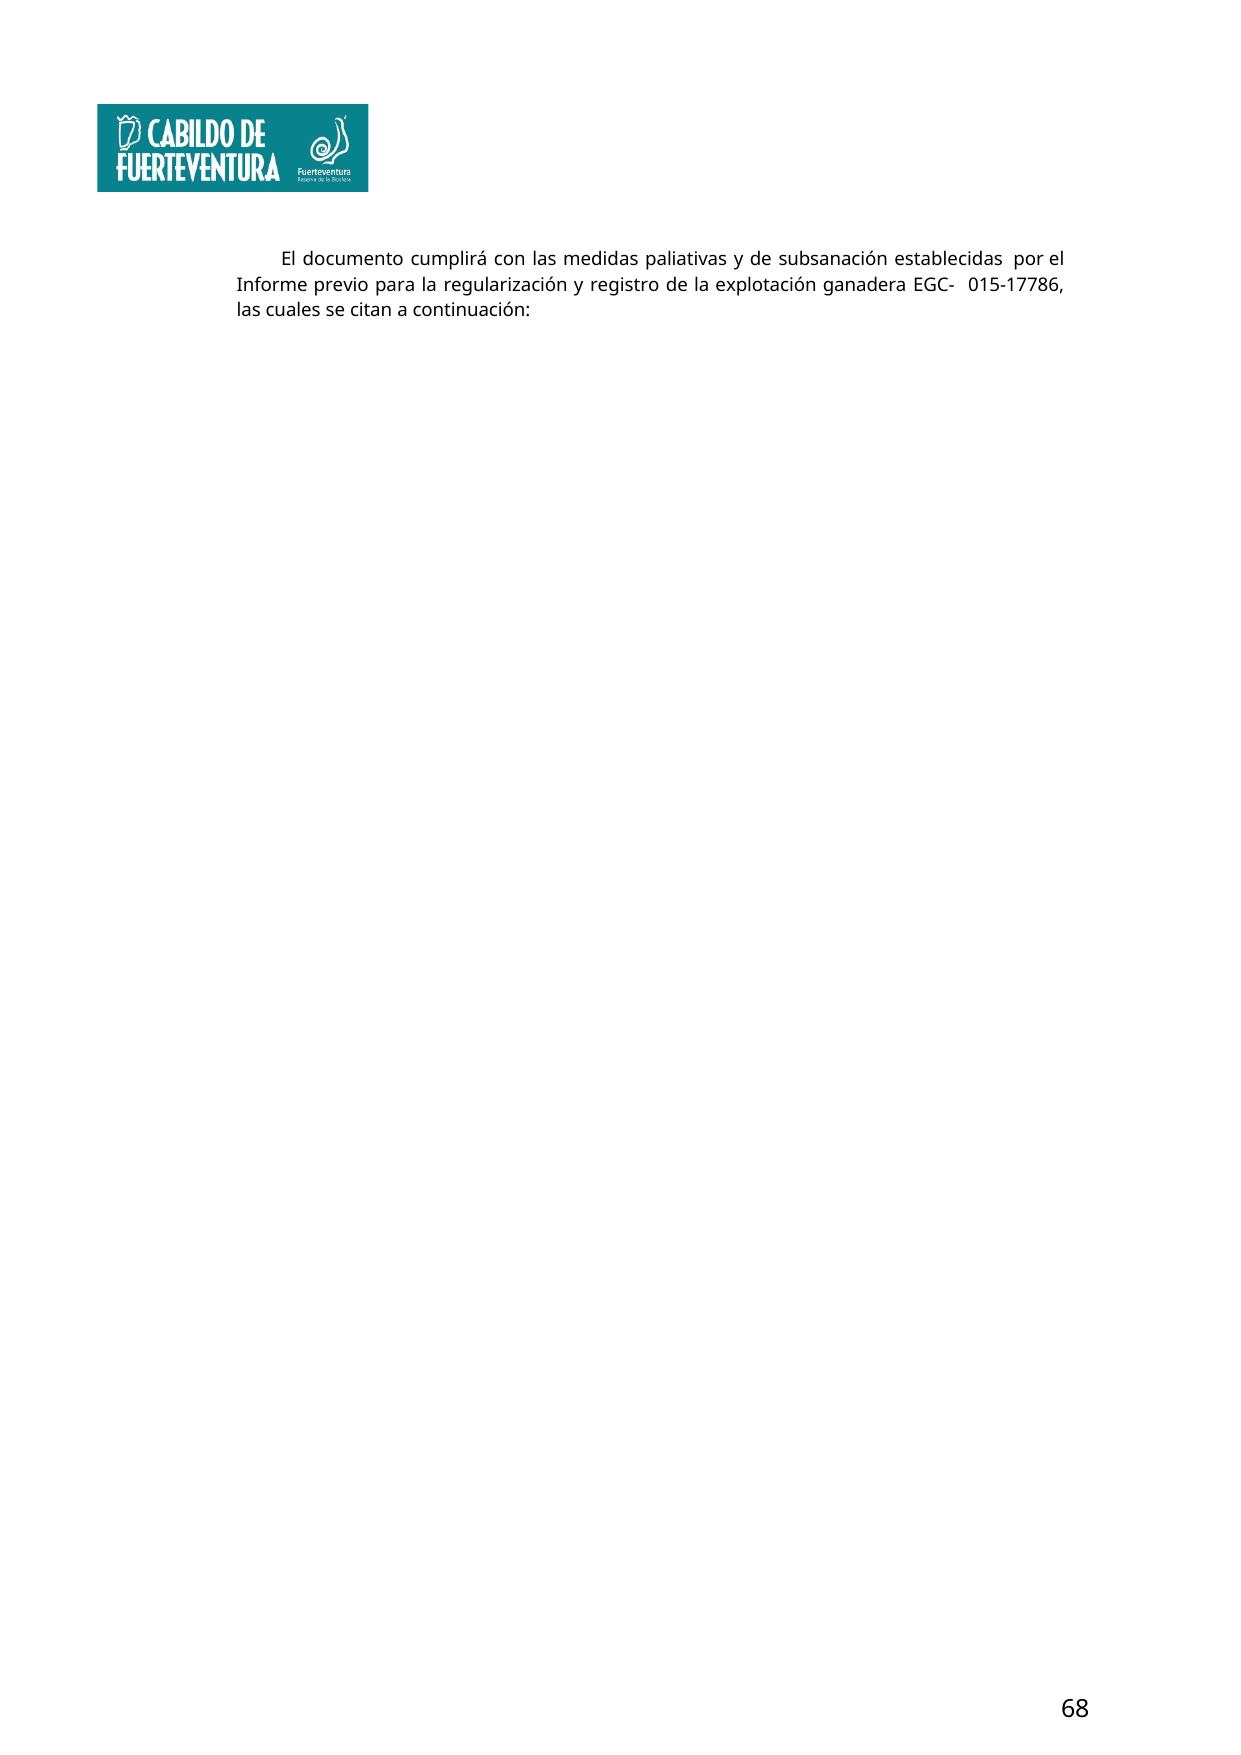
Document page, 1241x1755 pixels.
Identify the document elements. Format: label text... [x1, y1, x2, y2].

text El documento cumplirá con las medidas paliativas y de subsanación establecidas por el Informe previo para la regularización y registro de la explotación ganadera EGC- 015-17786, las cuales se citan a continuación: [236, 245, 1064, 322]
